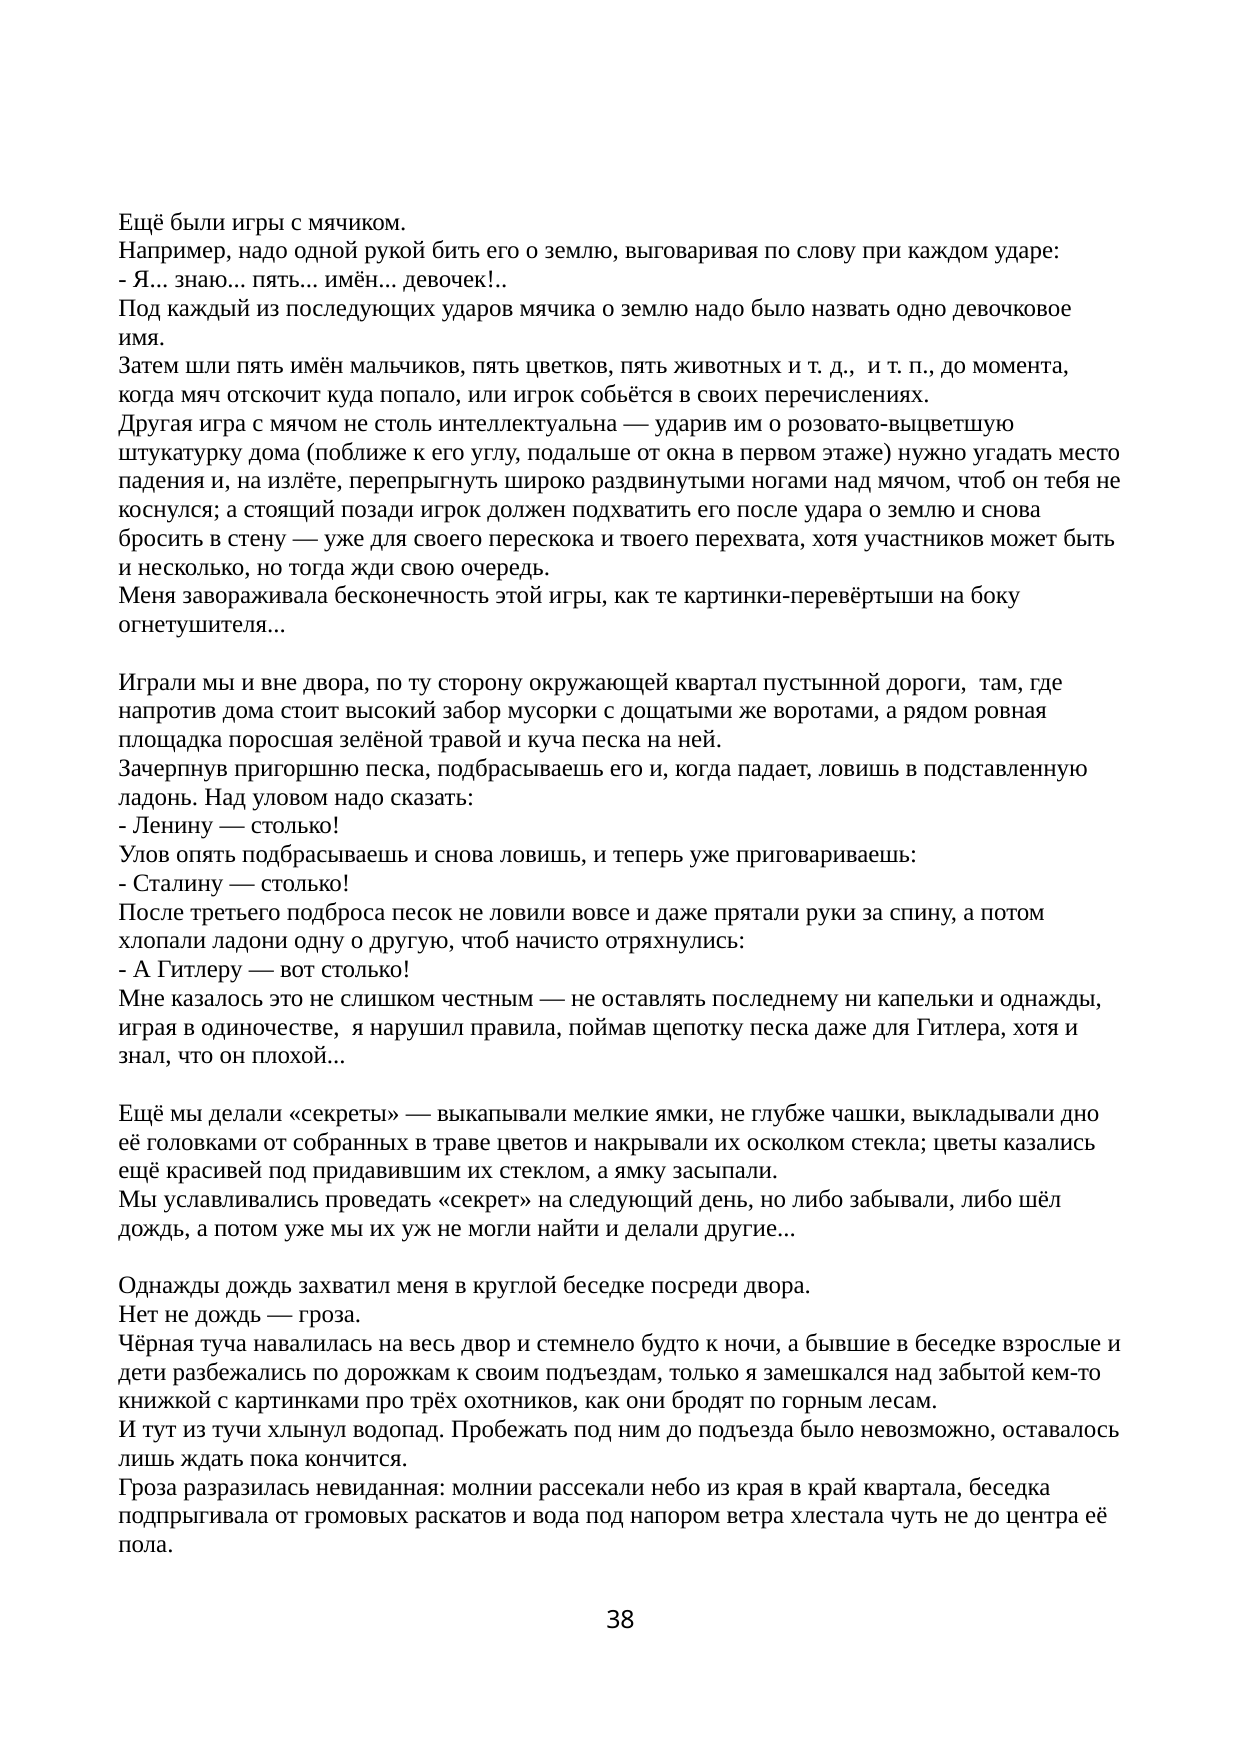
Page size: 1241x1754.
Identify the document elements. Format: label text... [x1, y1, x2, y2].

text Улов опять подбрасываешь и снова ловишь, и теперь уже приговариваешь: [118, 839, 1122, 868]
text Например, надо одной рукой бить его о землю, выговаривая по слову при каждом ударе: [118, 236, 1122, 264]
text Чёрная туча навалилась на весь двор и стемнело будто к ночи, а бывшие в беседке взрослые и дети разбежались по дорожкам к своим подъездам, только я замешкался над забытой кем-то книжкой с картинками про трёх охотников, как они бродят по горным лесам. [118, 1328, 1122, 1414]
text Ещё были игры с мячиком. [118, 207, 1122, 236]
text - Ленину — столько! [118, 811, 1122, 839]
text Играли мы и вне двора, по ту сторону окружающей квартал пустынной дороги, там, где напротив дома стоит высокий забор мусорки с дощатыми же воротами, а рядом ровная площадка поросшая зелёной травой и куча песка на ней. [118, 667, 1122, 753]
text Мне казалось это не слишком честным — не оставлять последнему ни капельки и однажды, играя в одиночестве, я нарушил правила, поймав щепотку песка даже для Гитлера, хотя и знал, что он плохой... [118, 983, 1122, 1069]
text Затем шли пять имён мальчиков, пять цветков, пять животных и т. д., и т. п., до момента, когда мяч отскочит куда попало, или игрок собьётся в своих перечислениях. [118, 351, 1122, 408]
text И тут из тучи хлынул водопад. Пробежать под ним до подъезда было невозможно, оставалось лишь ждать пока кончится. [118, 1414, 1122, 1472]
text Ещё мы делали «секреты» — выкапывали мелкие ямки, не глубже чашки, выкладывали дно её головками от собранных в траве цветов и накрывали их осколком стекла; цветы казались ещё красивей под придавившим их стеклом, а ямку засыпали. [118, 1098, 1122, 1184]
text Гроза разразилась невиданная: молнии рассекали небо из края в край квартала, беседка подпрыгивала от громовых раскатов и вода под напором ветра хлестала чуть не до центра её пола. [118, 1472, 1122, 1558]
text Однажды дождь захватил меня в круглой беседке посреди двора. [118, 1271, 1122, 1299]
text Нет не дождь — гроза. [118, 1299, 1122, 1328]
text - А Гитлеру — вот столько! [118, 954, 1122, 983]
text - Сталину — столько! [118, 868, 1122, 897]
text Под каждый из последующих ударов мячика о землю надо было назвать одно девочковое имя. [118, 293, 1122, 351]
text Зачерпнув пригоршню песка, подбрасываешь его и, когда падает, ловишь в подставленную ладонь. Над уловом надо сказать: [118, 753, 1122, 811]
text Другая игра с мячом не столь интеллектуальна — ударив им о розовато-выцветшую штукатурку дома (поближе к его углу, подальше от окна в первом этаже) нужно угадать место падения и, на излёте, перепрыгнуть широко раздвинутыми ногами над мячом, чтоб он тебя не коснулся; а стоящий позади игрок должен подхватить его после удара о землю и снова бросить в стену — уже для своего перескока и твоего перехвата, хотя участников может быть и несколько, но тогда жди свою очередь. [118, 408, 1122, 581]
text Меня завораживала бесконечность этой игры, как те картинки-перевёртыши на боку огнетушителя... [118, 581, 1122, 638]
text Мы уславливались проведать «секрет» на следующий день, но либо забывали, либо шёл дождь, а потом уже мы их уж не могли найти и делали другие... [118, 1184, 1122, 1242]
text - Я... знаю... пять... имён... девочек!.. [118, 264, 1122, 293]
text После третьего подброса песок не ловили вовсе и даже прятали руки за спину, а потом хлопали ладони одну о другую, чтоб начисто отряхнулись: [118, 897, 1122, 954]
